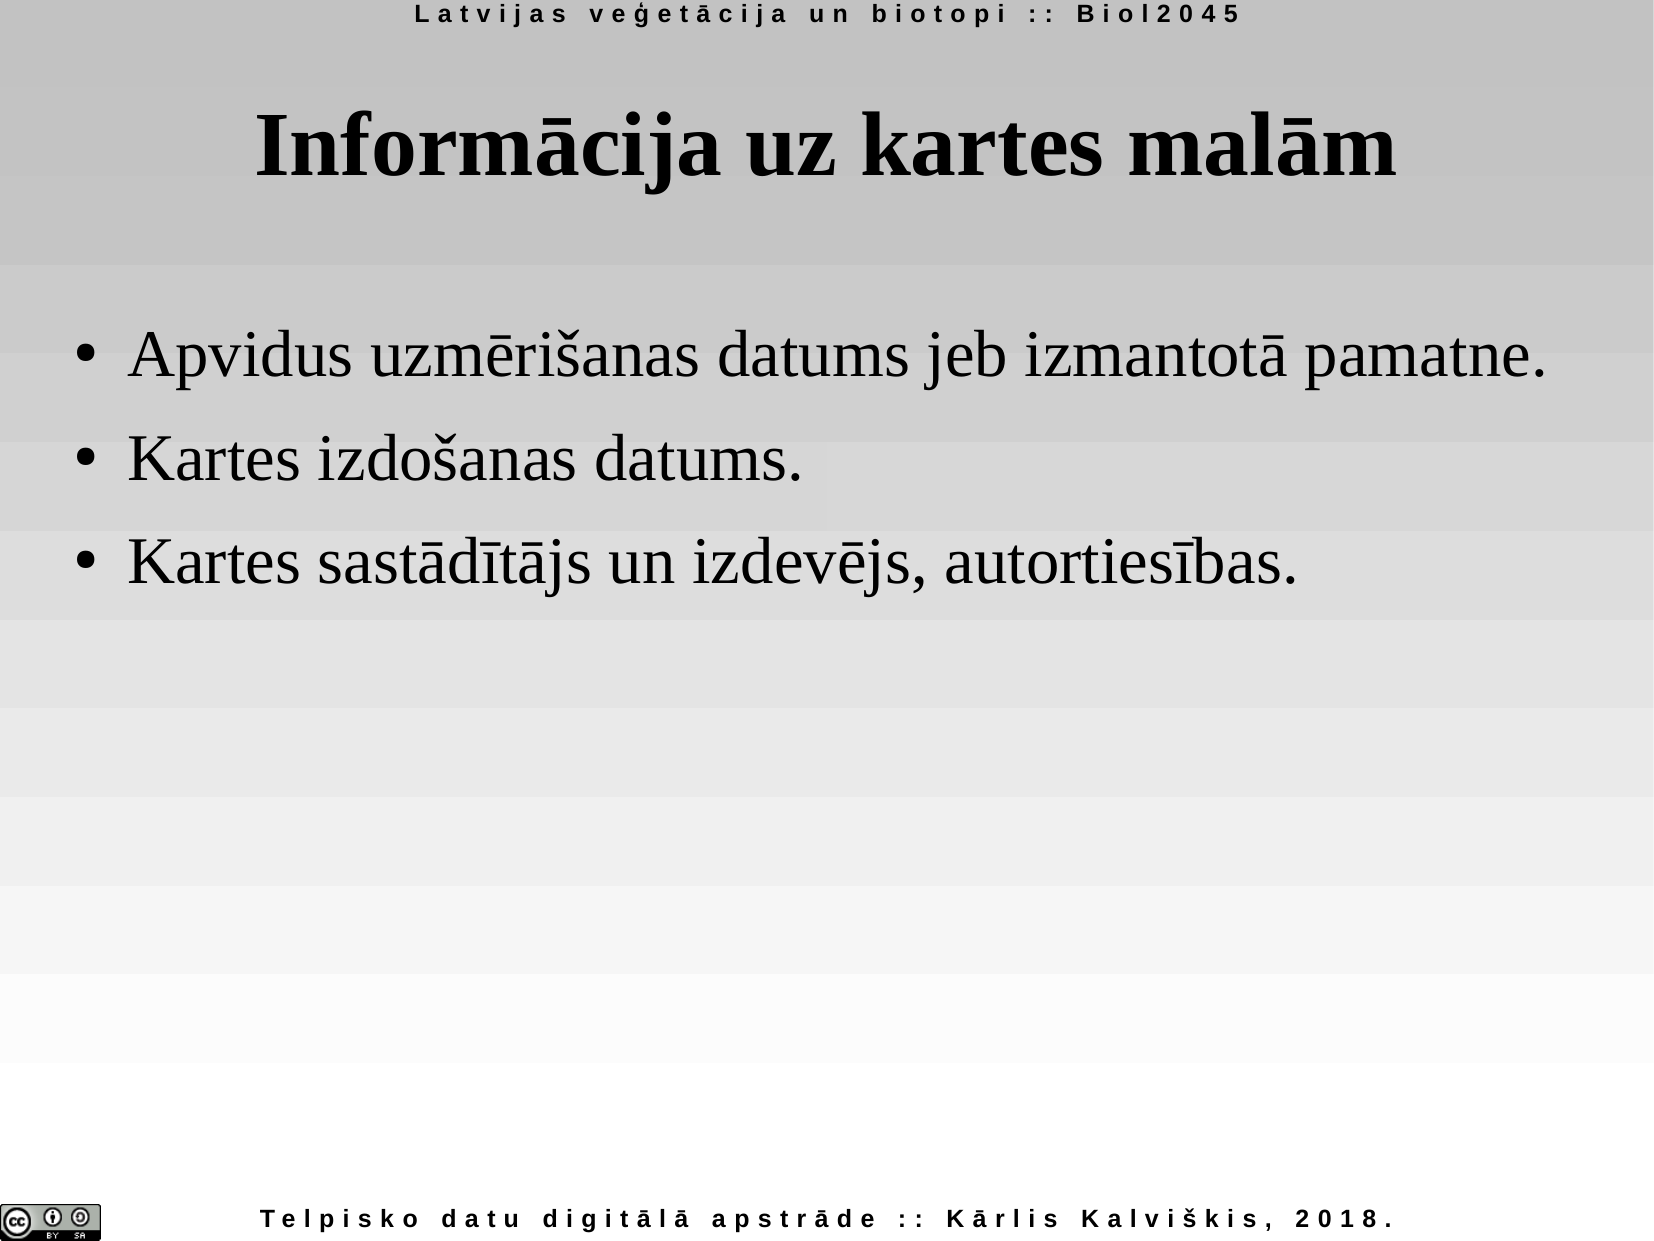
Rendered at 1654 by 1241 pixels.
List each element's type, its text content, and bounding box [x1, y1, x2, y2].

picture [0, 287, 1654, 1241]
title Informācija uz kartes malām [0, 1, 1654, 287]
list Apvidus uzmērišanas datums jeb izmantotā pamatne. Kartes izdošanas datums. Kartes sastādītājs un izdevējs, autortiesības. [56, 317, 1600, 1175]
